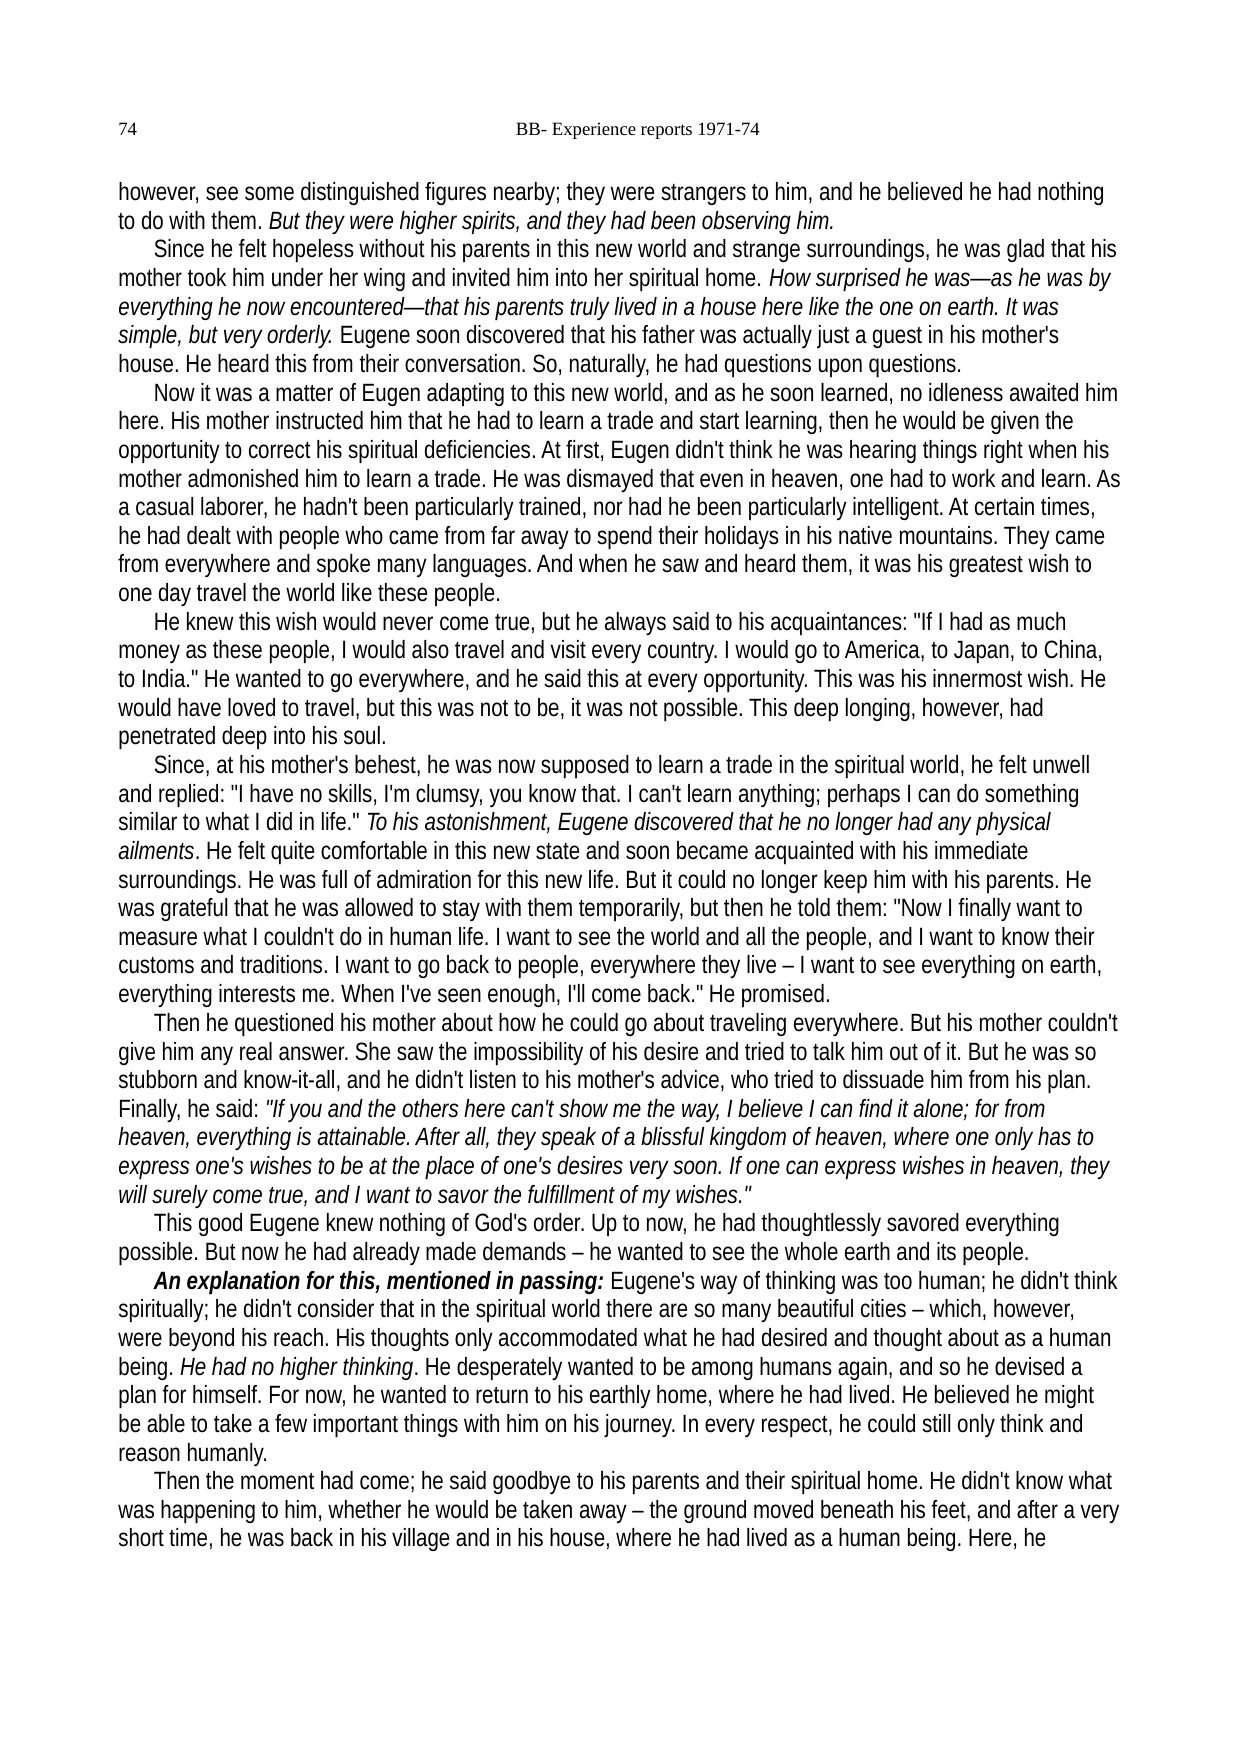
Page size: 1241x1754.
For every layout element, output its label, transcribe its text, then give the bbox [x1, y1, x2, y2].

text An explanation for this, mentioned in passing: Eugene's way of thinking was too human; he didn't think spiritually; he didn't consider that in the spiritual world there are so many beautiful cities – which, however, were beyond his reach. His thoughts only accommodated what he had desired and thought about as a human being. He had no higher thinking. He desperately wanted to be among humans again, and so he devised a plan for himself. For now, he wanted to return to his earthly home, where he had lived. He believed he might be able to take a few important things with him on his journey. In every respect, he could still only think and reason humanly. [118, 1266, 1123, 1466]
text however, see some distinguished figures nearby; they were strangers to him, and he believed he had nothing to do with them. But they were higher spirits, and they had been observing him. [118, 177, 1123, 234]
text Now it was a matter of Eugen adapting to this new world, and as he soon learned, no idleness awaited him here. His mother instructed him that he had to learn a trade and start learning, then he would be given the opportunity to correct his spiritual deficiencies. At first, Eugen didn't think he was hearing things right when his mother admonished him to learn a trade. He was dismayed that even in heaven, one had to work and learn. As a casual laborer, he hadn't been particularly trained, nor had he been particularly intelligent. At certain times, he had dealt with people who came from far away to spend their holidays in his native mountains. They came from everywhere and spoke many languages. And when he saw and heard them, it was his greatest wish to one day travel the world like these people. [118, 378, 1123, 607]
text He knew this wish would never come true, but he always said to his acquaintances: "If I had as much money as these people, I would also travel and visit every country. I would go to America, to Japan, to China, to India." He wanted to go everywhere, and he said this at every opportunity. This was his innermost wish. He would have loved to travel, but this was not to be, it was not possible. This deep longing, however, had penetrated deep into his soul. [118, 607, 1123, 750]
text Then the moment had come; he said goodbye to his parents and their spiritual home. He didn't know what was happening to him, whether he would be taken away – the ground moved beneath his feet, and after a very short time, he was back in his village and in his house, where he had lived as a human being. Here, he [118, 1466, 1123, 1552]
text Then he questioned his mother about how he could go about traveling everywhere. But his mother couldn't give him any real answer. She saw the impossibility of his desire and tried to talk him out of it. But he was so stubborn and know-it-all, and he didn't listen to his mother's advice, who tried to dissuade him from his plan. Finally, he said: "If you and the others here can't show me the way, I believe I can find it alone; for from heaven, everything is attainable. After all, they speak of a blissful kingdom of heaven, where one only has to express one's wishes to be at the place of one's desires very soon. If one can express wishes in heaven, they will surely come true, and I want to savor the fulfillment of my wishes." [118, 1008, 1123, 1208]
text This good Eugene knew nothing of God's order. Up to now, he had thoughtlessly savored everything possible. But now he had already made demands – he wanted to see the whole earth and its people. [118, 1208, 1123, 1266]
text Since he felt hopeless without his parents in this new world and strange surroundings, he was glad that his mother took him under her wing and invited him into her spiritual home. How surprised he was—as he was by everything he now encountered—that his parents truly lived in a house here like the one on earth. It was simple, but very orderly. Eugene soon discovered that his father was actually just a guest in his mother's house. He heard this from their conversation. So, naturally, he had questions upon questions. [118, 234, 1123, 378]
text Since, at his mother's behest, he was now supposed to learn a trade in the spiritual world, he felt unwell and replied: "I have no skills, I'm clumsy, you know that. I can't learn anything; perhaps I can do something similar to what I did in life." To his astonishment, Eugene discovered that he no longer had any physical ailments. He felt quite comfortable in this new state and soon became acquainted with his immediate surroundings. He was full of admiration for this new life. But it could no longer keep him with his parents. He was grateful that he was allowed to stay with them temporarily, but then he told them: "Now I finally want to measure what I couldn't do in human life. I want to see the world and all the people, and I want to know their customs and traditions. I want to go back to people, everywhere they live – I want to see everything on earth, everything interests me. When I've seen enough, I'll come back." He promised. [118, 750, 1123, 1008]
